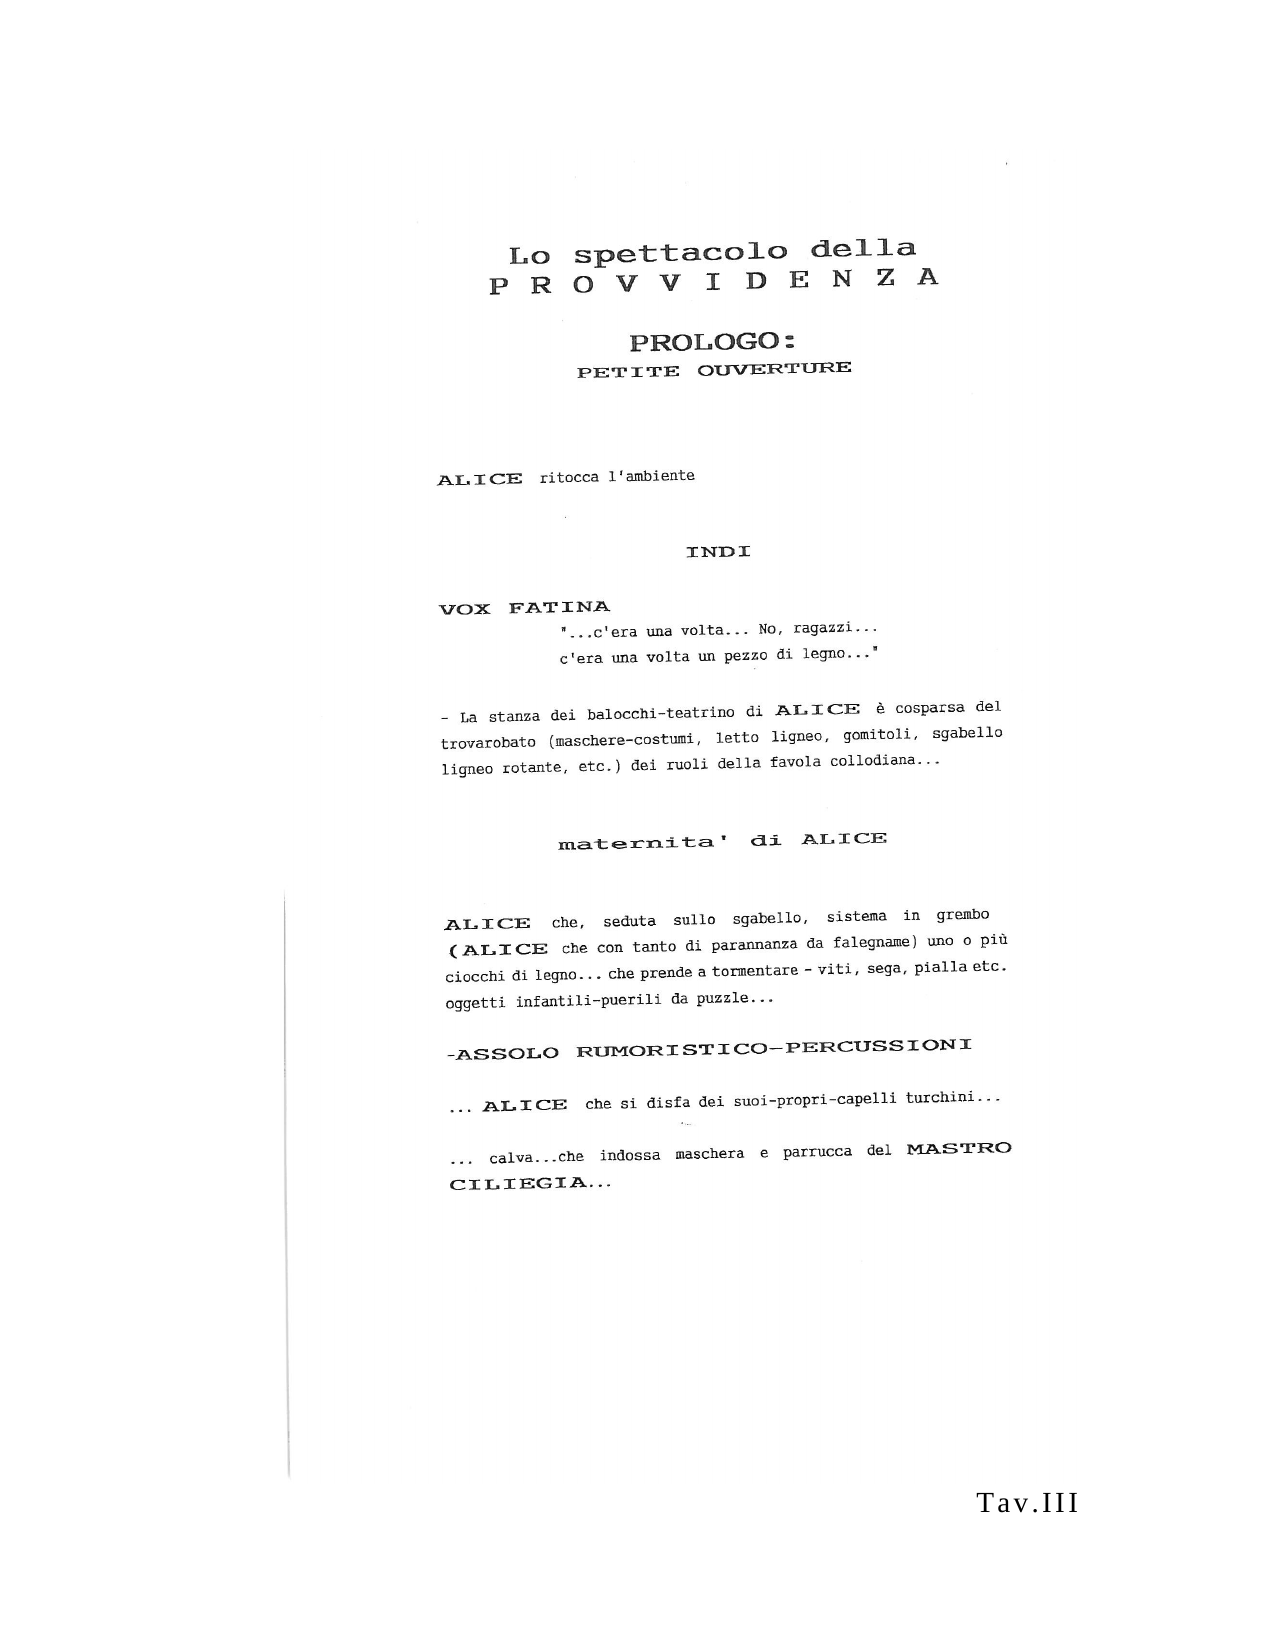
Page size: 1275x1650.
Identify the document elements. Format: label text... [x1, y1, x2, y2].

picture [280, 149, 1077, 1484]
text Tav.III [236, 1486, 1078, 1519]
